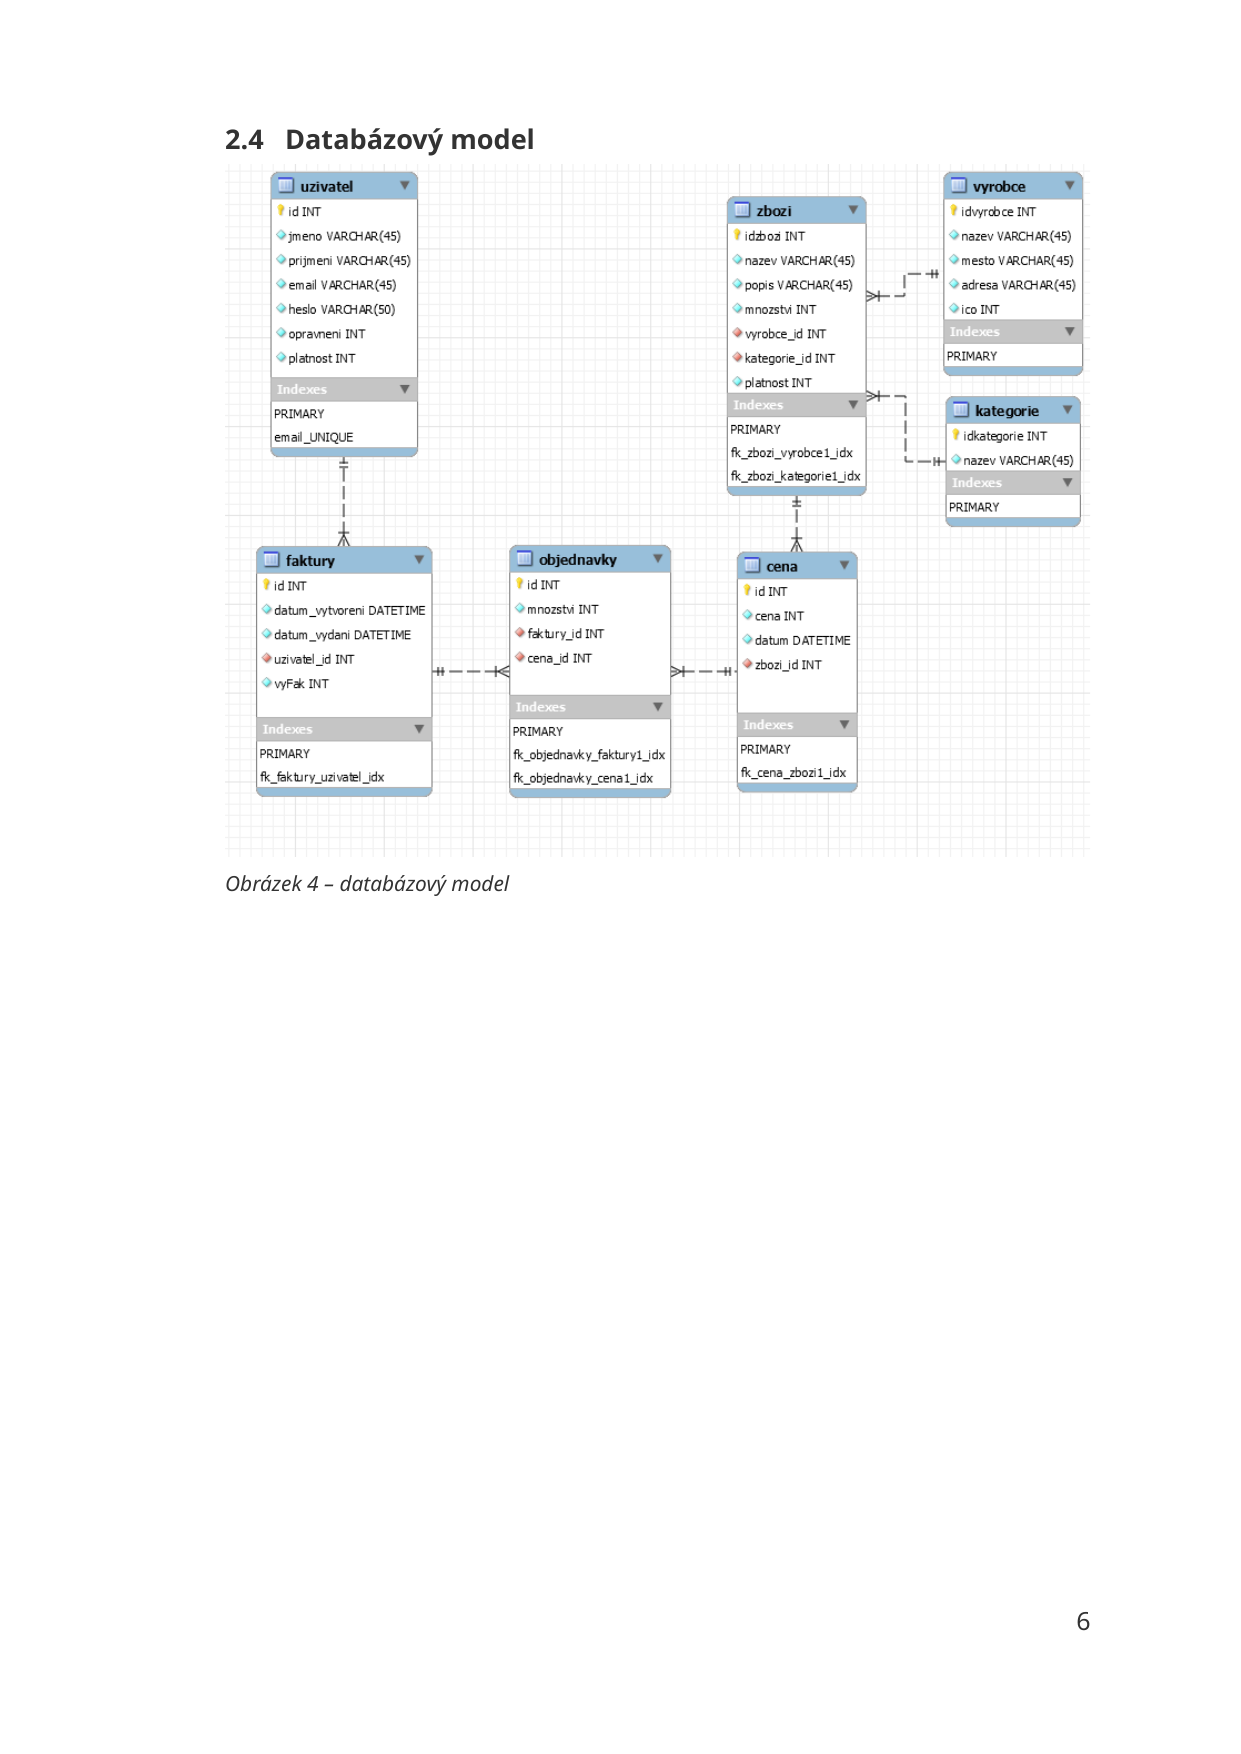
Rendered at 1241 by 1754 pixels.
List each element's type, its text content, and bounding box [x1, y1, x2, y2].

subtitle Databázový model [225, 121, 1090, 158]
text Obrázek 4 – databázový model [225, 869, 1090, 897]
